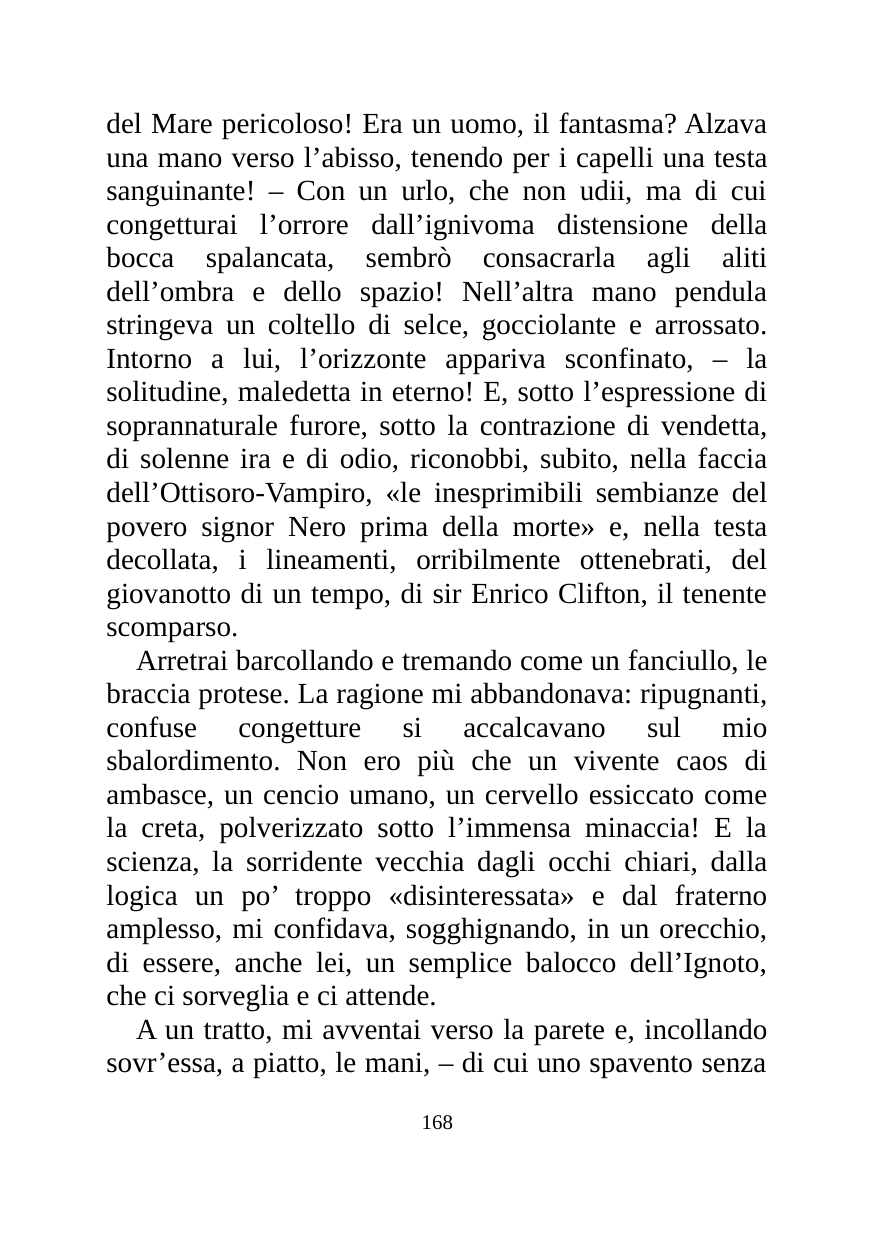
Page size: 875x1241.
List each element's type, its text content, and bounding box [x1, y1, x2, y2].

text Arretrai barcollando e tremando come un fanciullo, le braccia protese. La ragione mi abbandonava: ripugnanti, confuse congetture si accalcavano sul mio sbalordimento. Non ero più che un vivente caos di ambasce, un cencio umano, un cervello essiccato come la creta, polverizzato sotto l’immensa minaccia! E la scienza, la sorridente vecchia dagli occhi chiari, dalla logica un po’ troppo «disinteressata» e dal fraterno amplesso, mi confidava, sogghignando, in un orecchio, di essere, anche lei, un semplice balocco dell’Ignoto, che ci sorveglia e ci attende. [106, 643, 768, 1012]
text del Mare pericoloso! Era un uomo, il fantasma? Alzava una mano verso l’abisso, tenendo per i capelli una testa sanguinante! – Con un urlo, che non udii, ma di cui congetturai l’orrore dall’ignivoma distensione della bocca spalancata, sembrò consacrarla agli aliti dell’ombra e dello spazio! Nell’altra mano pendula stringeva un coltello di selce, gocciolante e arrossato. Intorno a lui, l’orizzonte appariva sconfinato, – la solitudine, maledetta in eterno! E, sotto l’espressione di soprannaturale furore, sotto la contrazione di vendetta, di solenne ira e di odio, riconobbi, subito, nella faccia dell’Ottisoro-Vampiro, «le inesprimibili sembianze del povero signor Nero prima della morte» e, nella testa decollata, i lineamenti, orribilmente ottenebrati, del giovanotto di un tempo, di sir Enrico Clifton, il tenente scomparso. [106, 106, 768, 643]
text A un tratto, mi avventai verso la parete e, incollando sovr’essa, a piatto, le mani, – di cui uno spavento senza [106, 1012, 768, 1079]
